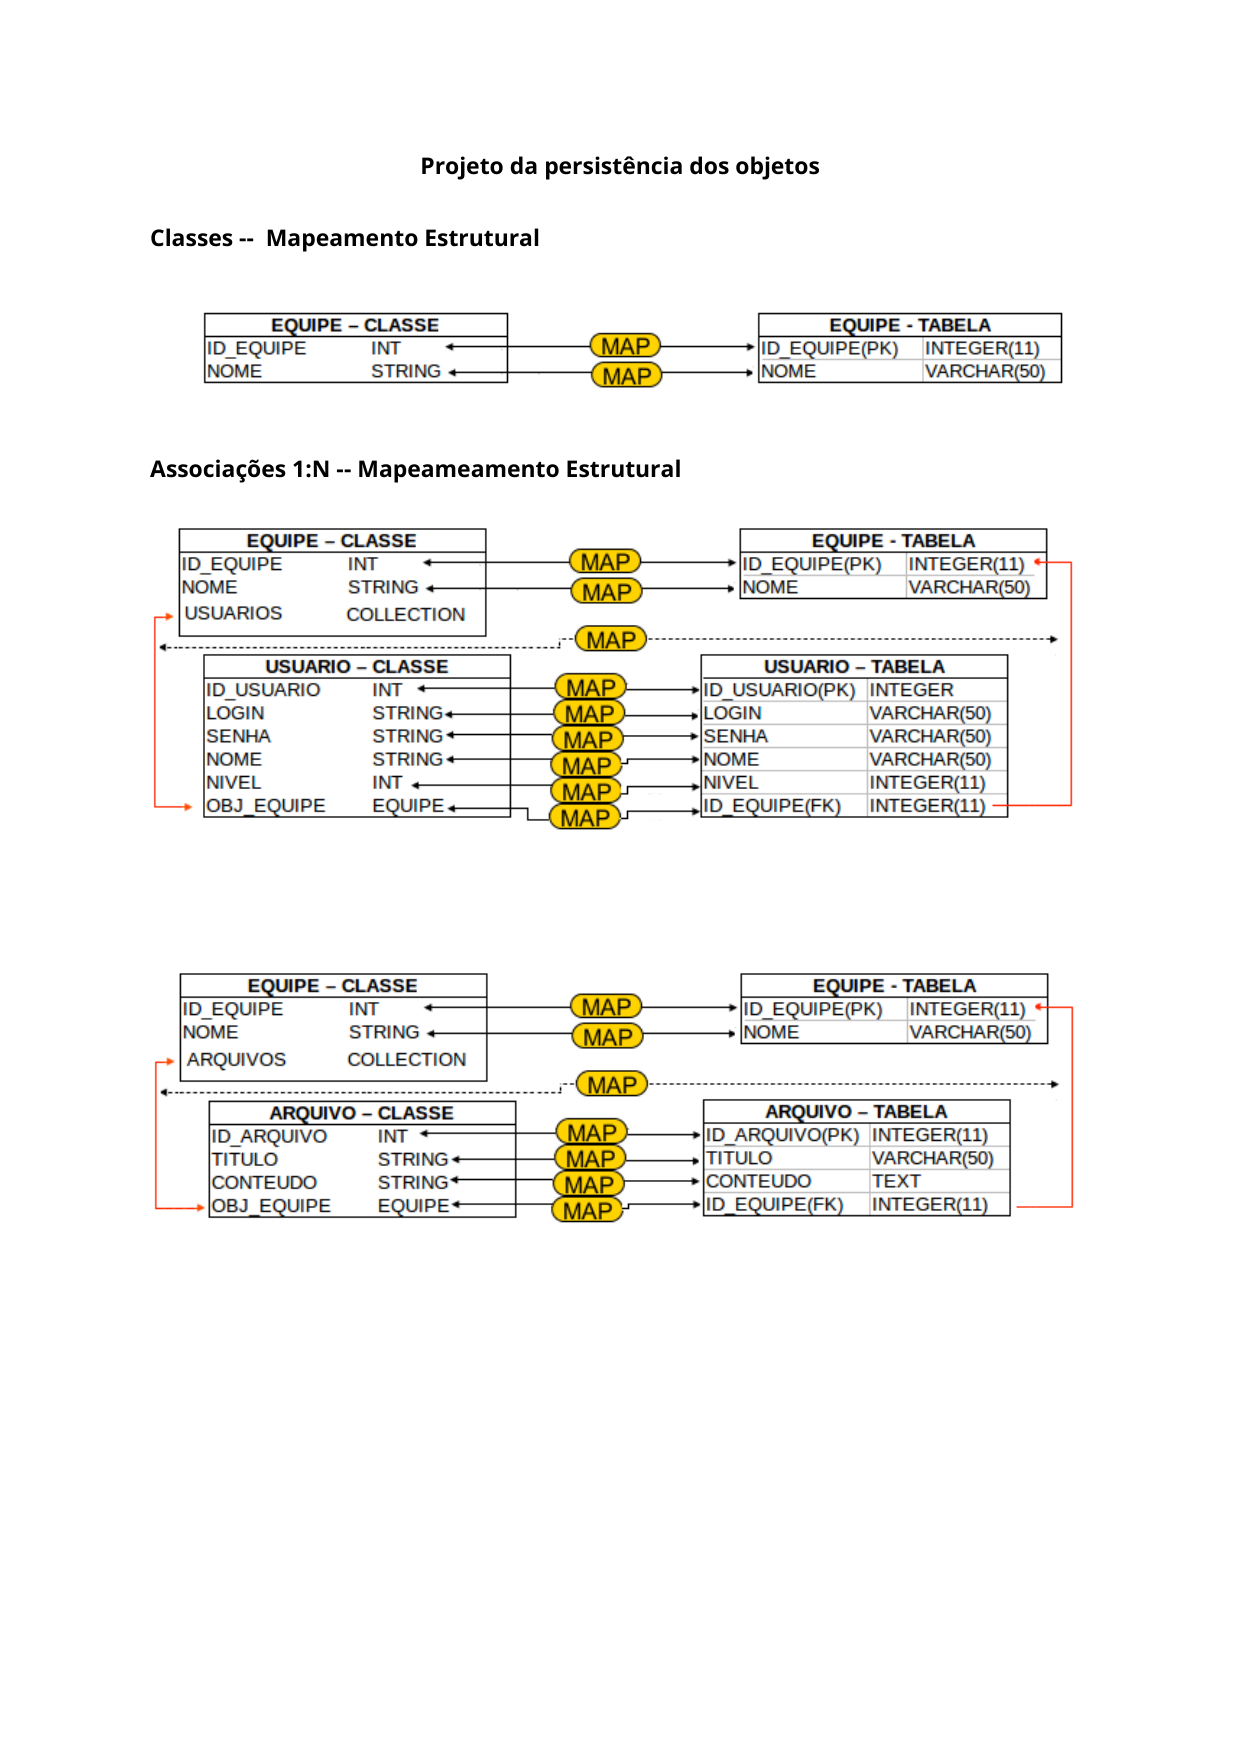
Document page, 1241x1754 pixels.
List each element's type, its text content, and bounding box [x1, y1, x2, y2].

picture [150, 293, 1091, 412]
picture [150, 488, 1091, 844]
text Classes -­‐ Mapeamento Estrutural [150, 222, 1090, 253]
text Projeto da persistência dos objetos [150, 150, 1090, 181]
text Associações 1:N -­‐ Mapeameamento Estrutural [150, 453, 1090, 484]
picture [151, 933, 1092, 1289]
